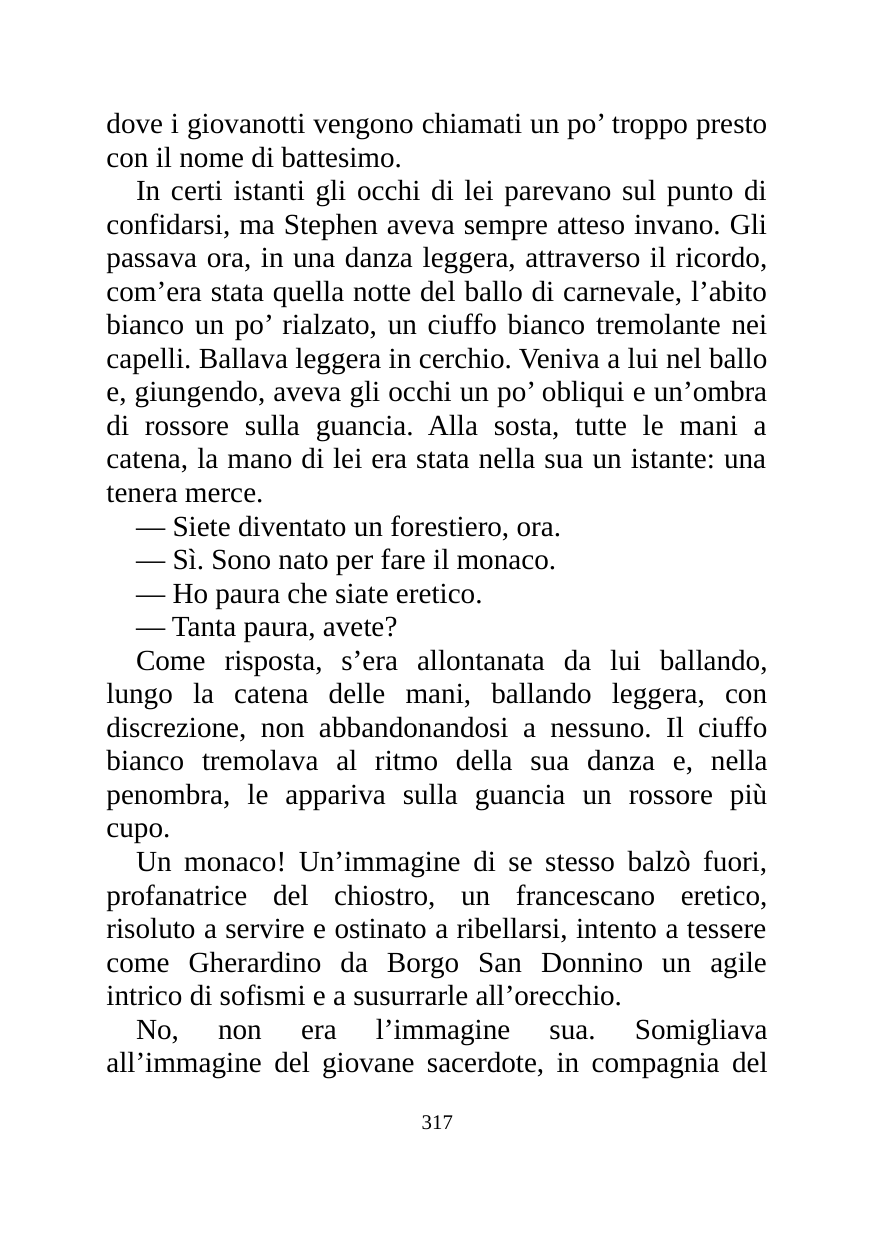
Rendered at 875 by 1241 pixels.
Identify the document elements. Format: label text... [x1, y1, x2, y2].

text dove i giovanotti vengono chiamati un po’ troppo presto con il nome di battesimo. [106, 106, 768, 173]
text No, non era l’immagine sua. Somigliava all’immagine del giovane sacerdote, in compagnia del [106, 1012, 768, 1079]
text — Tanta paura, avete? [106, 609, 768, 643]
text Un monaco! Un’immagine di se stesso balzò fuori, profanatrice del chiostro, un francescano eretico, risoluto a servire e ostinato a ribellarsi, intento a tessere come Gherardino da Borgo San Donnino un agile intrico di sofismi e a susurrarle all’orecchio. [106, 844, 768, 1012]
text Come risposta, s’era allontanata da lui ballando, lungo la catena delle mani, ballando leggera, con discrezione, non abbandonandosi a nessuno. Il ciuffo bianco tremolava al ritmo della sua danza e, nella penombra, le appariva sulla guancia un rossore più cupo. [106, 643, 768, 844]
text — Siete diventato un forestiero, ora. [106, 509, 768, 542]
text — Ho paura che siate eretico. [106, 576, 768, 609]
text In certi istanti gli occhi di lei parevano sul punto di confidarsi, ma Stephen aveva sempre atteso invano. Gli passava ora, in una danza leggera, attraverso il ricordo, com’era stata quella notte del ballo di carnevale, l’abito bianco un po’ rialzato, un ciuffo bianco tremolante nei capelli. Ballava leggera in cerchio. Veniva a lui nel ballo e, giungendo, aveva gli occhi un po’ obliqui e un’ombra di rossore sulla guancia. Alla sosta, tutte le mani a catena, la mano di lei era stata nella sua un istante: una tenera merce. [106, 173, 768, 509]
text — Sì. Sono nato per fare il monaco. [106, 542, 768, 576]
